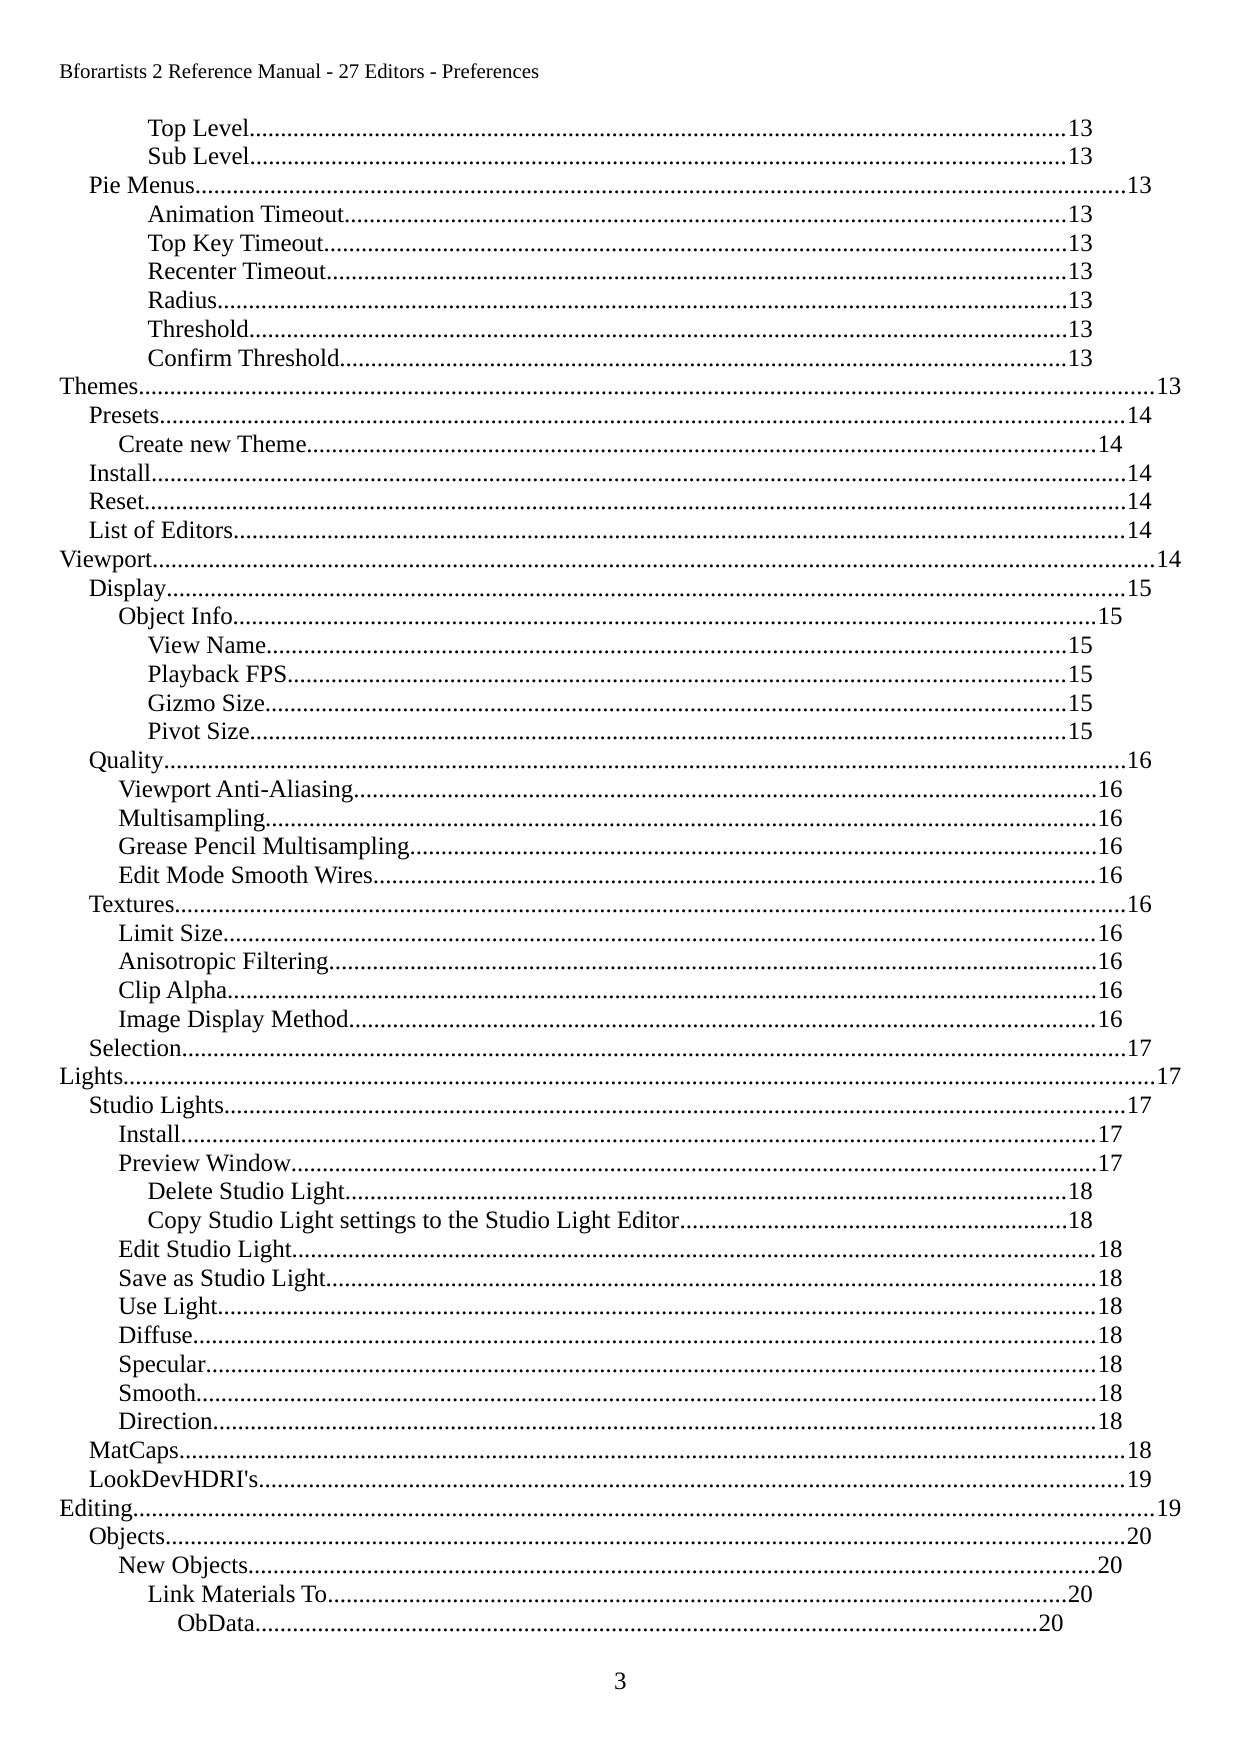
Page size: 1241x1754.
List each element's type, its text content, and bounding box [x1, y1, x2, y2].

text Anisotropic Filtering 16 [118, 946, 1181, 975]
text Studio Lights 17 [88, 1090, 1181, 1119]
text Gizmo Size 15 [147, 688, 1181, 716]
text Copy Studio Light settings to the Studio Light Editor 18 [147, 1205, 1181, 1234]
text Direction 18 [118, 1406, 1181, 1435]
text Viewport 14 [59, 544, 1181, 573]
text Playback FPS 15 [147, 659, 1181, 688]
text MatCaps 18 [88, 1435, 1181, 1464]
text Grease Pencil Multisampling 16 [118, 831, 1181, 860]
text Threshold 13 [147, 314, 1181, 343]
text Multisampling 16 [118, 803, 1181, 831]
text Install 17 [118, 1119, 1181, 1148]
text Top Level 13 [147, 113, 1181, 141]
text Clip Alpha 16 [118, 975, 1181, 1004]
text List of Editors 14 [88, 515, 1181, 544]
text Save as Studio Light 18 [118, 1263, 1181, 1291]
text Themes 13 [59, 371, 1181, 400]
text Recenter Timeout 13 [147, 256, 1181, 285]
text Image Display Method 16 [118, 1004, 1181, 1033]
text Quality 16 [88, 745, 1181, 774]
text Specular 18 [118, 1349, 1181, 1378]
text Pivot Size 15 [147, 716, 1181, 745]
text Use Light 18 [118, 1291, 1181, 1320]
text Selection 17 [88, 1033, 1181, 1061]
text Edit Mode Smooth Wires 16 [118, 860, 1181, 889]
text Animation Timeout 13 [147, 199, 1181, 228]
text ObData 20 [177, 1608, 1181, 1636]
text Link Materials To 20 [147, 1579, 1181, 1608]
text Limit Size 16 [118, 918, 1181, 946]
text Lights 17 [59, 1061, 1181, 1090]
text Editing 19 [59, 1493, 1181, 1521]
text Presets 14 [88, 400, 1181, 429]
text Viewport Anti-Aliasing 16 [118, 774, 1181, 803]
text Install 14 [88, 458, 1181, 486]
text Object Info 15 [118, 601, 1181, 630]
text Diffuse 18 [118, 1320, 1181, 1349]
text Confirm Threshold 13 [147, 343, 1181, 371]
text Smooth 18 [118, 1378, 1181, 1406]
text Textures 16 [88, 889, 1181, 918]
text View Name 15 [147, 630, 1181, 659]
text Sub Level 13 [147, 141, 1181, 170]
text New Objects 20 [118, 1550, 1181, 1579]
text LookDevHDRI's 19 [88, 1464, 1181, 1493]
text Objects 20 [88, 1521, 1181, 1550]
text Top Key Timeout 13 [147, 228, 1181, 256]
text Pie Menus 13 [88, 170, 1181, 199]
text Preview Window 17 [118, 1148, 1181, 1176]
text Display 15 [88, 573, 1181, 601]
text Reset 14 [88, 486, 1181, 515]
text Create new Theme 14 [118, 429, 1181, 458]
text Delete Studio Light 18 [147, 1176, 1181, 1205]
text Edit Studio Light 18 [118, 1234, 1181, 1263]
text Radius 13 [147, 285, 1181, 314]
